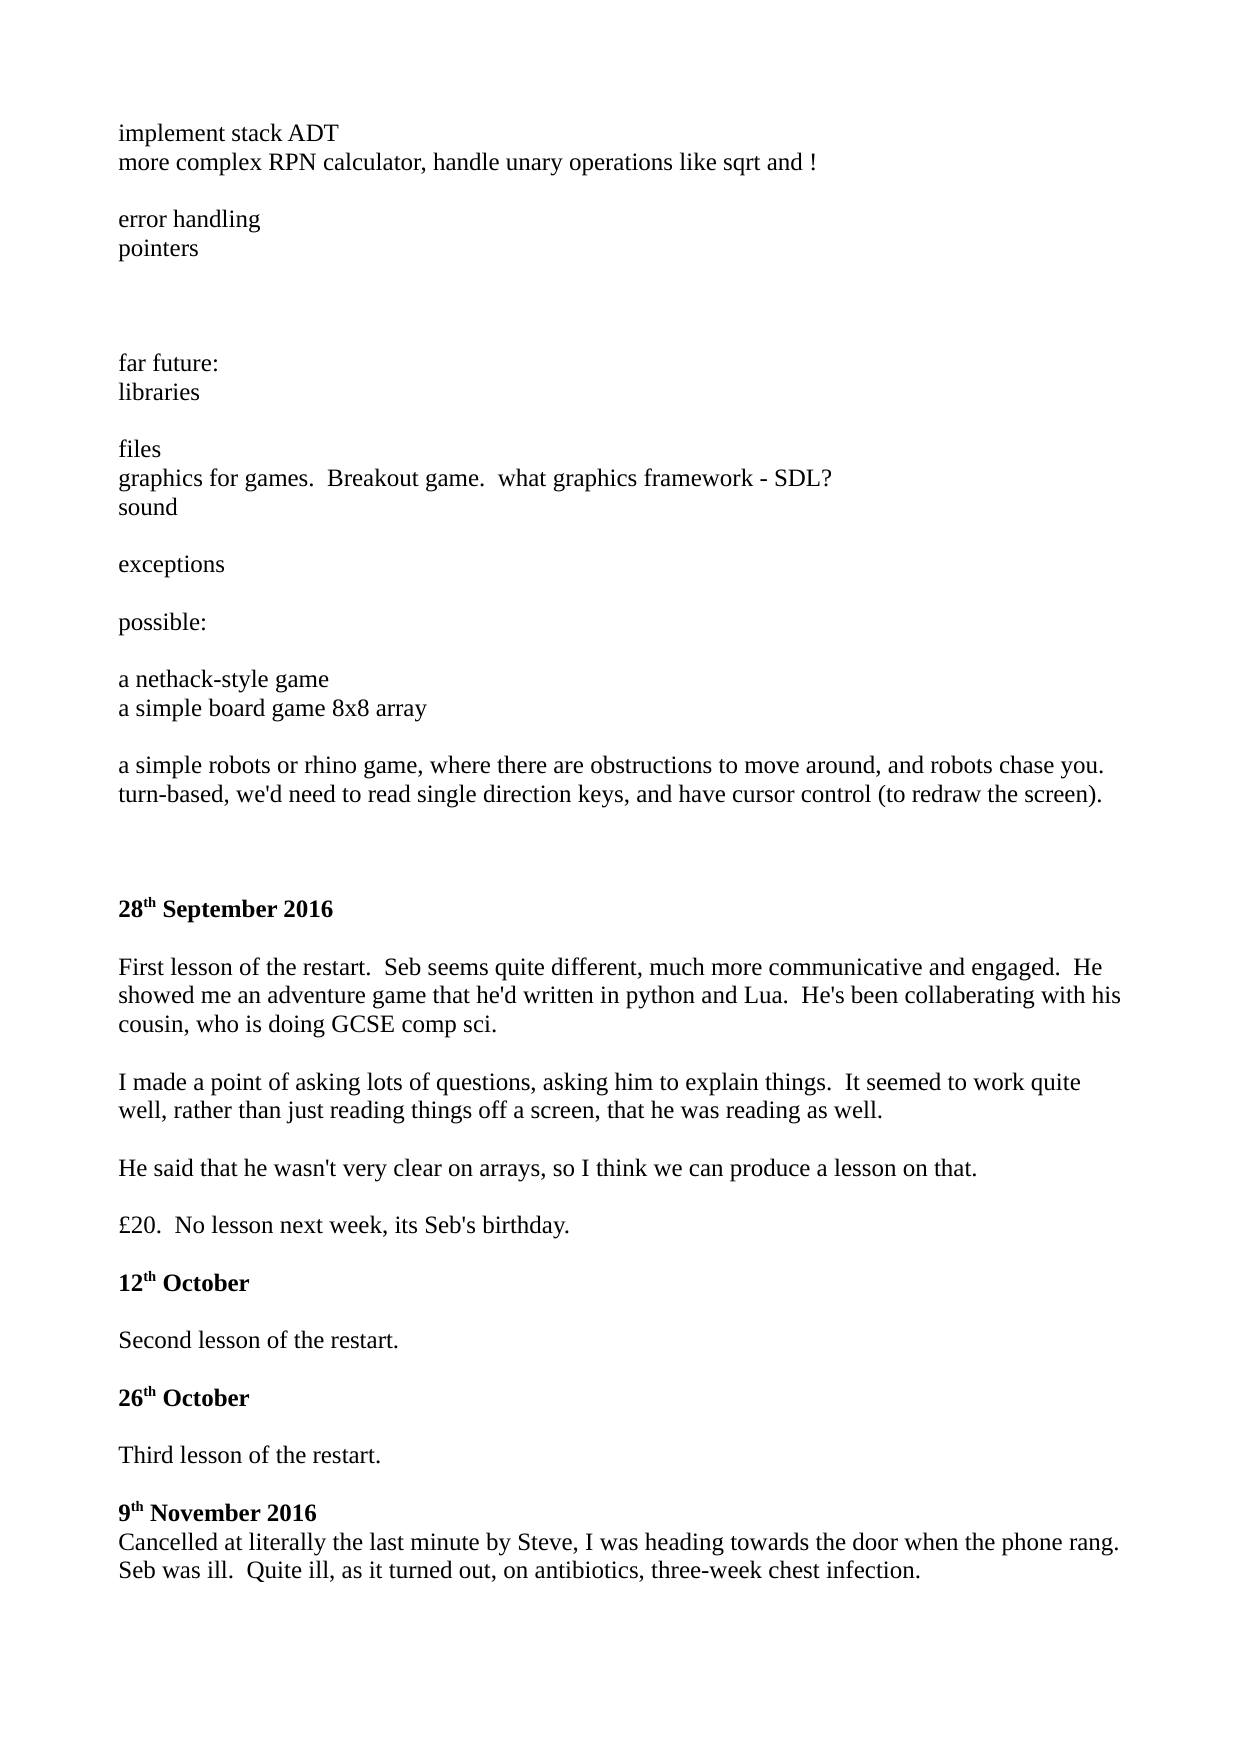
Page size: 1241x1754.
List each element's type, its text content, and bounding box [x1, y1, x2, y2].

text Cancelled at literally the last minute by Steve, I was heading towards the door when the phone rang. Seb was ill. Quite ill, as it turned out, on antibiotics, three-week chest infection. [118, 1527, 1122, 1584]
text pointers [118, 233, 1122, 262]
text graphics for games. Breakout game. what graphics framework - SDL? [118, 463, 1122, 492]
text Third lesson of the restart. [118, 1441, 1122, 1469]
text error handling [118, 204, 1122, 233]
text a simple robots or rhino game, where there are obstructions to move around, and robots chase you. turn-based, we'd need to read single direction keys, and have cursor control (to redraw the screen). [118, 751, 1122, 808]
text a nethack-style game [118, 664, 1122, 693]
text a simple board game 8x8 array [118, 693, 1122, 722]
text libraries [118, 377, 1122, 406]
text sound [118, 492, 1122, 521]
text files [118, 434, 1122, 463]
text far future: [118, 348, 1122, 377]
text 28th September 2016 [118, 894, 1122, 923]
text I made a point of asking lots of questions, asking him to explain things. It seemed to work quite well, rather than just reading things off a screen, that he was reading as well. [118, 1067, 1122, 1124]
text 9th November 2016 [118, 1498, 1122, 1527]
text £20. No lesson next week, its Seb's birthday. [118, 1211, 1122, 1239]
text He said that he wasn't very clear on arrays, so I think we can produce a lesson on that. [118, 1153, 1122, 1182]
text possible: [118, 607, 1122, 636]
text Second lesson of the restart. [118, 1326, 1122, 1354]
text 12th October [118, 1268, 1122, 1297]
text more complex RPN calculator, handle unary operations like sqrt and ! [118, 147, 1122, 176]
text First lesson of the restart. Seb seems quite different, much more communicative and engaged. He showed me an adventure game that he'd written in python and Lua. He's been collaberating with his cousin, who is doing GCSE comp sci. [118, 952, 1122, 1038]
text implement stack ADT [118, 118, 1122, 147]
text 26th October [118, 1383, 1122, 1412]
text exceptions [118, 549, 1122, 578]
